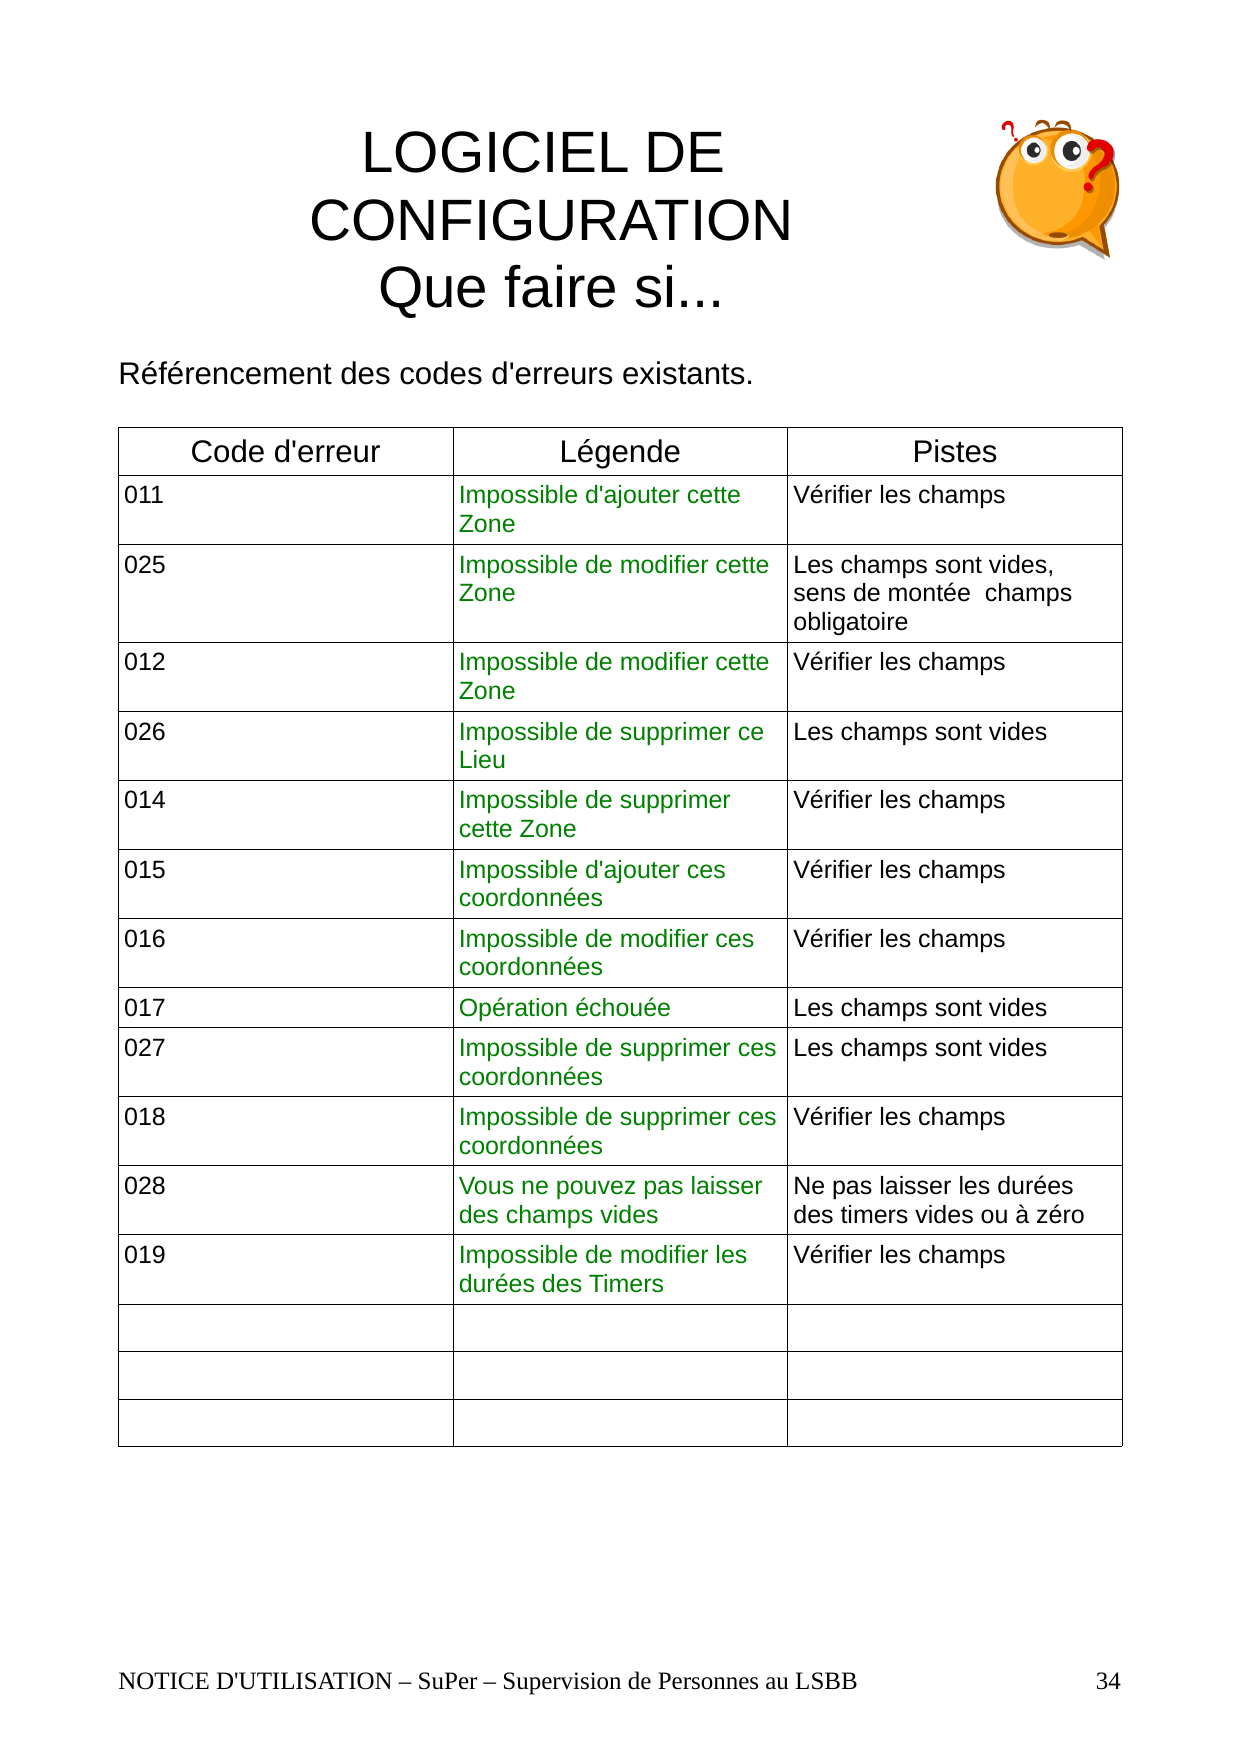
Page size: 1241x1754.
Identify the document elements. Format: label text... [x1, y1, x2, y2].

table_cell Vérifier les champs [788, 850, 1122, 918]
table_cell Les champs sont vides [788, 712, 1122, 780]
text CONFIGURATION [118, 185, 984, 252]
table_cell Vérifier les champs [788, 1097, 1122, 1165]
table_header Pistes [788, 428, 1122, 475]
table_cell Ne pas laisser les durées des timers vides ou à zéro [788, 1166, 1122, 1234]
table_cell Impossible d'ajouter ces coordonnées [454, 850, 787, 918]
table_cell Vérifier les champs [788, 781, 1122, 849]
table_cell [119, 1400, 453, 1446]
table_cell 025 [119, 545, 453, 642]
table_cell 018 [119, 1097, 453, 1165]
text Que faire si... [118, 252, 1122, 319]
table_cell 011 [119, 476, 453, 544]
table_cell 026 [119, 712, 453, 780]
table_cell Impossible de supprimer cette Zone [454, 781, 787, 849]
table_cell Les champs sont vides [788, 1028, 1122, 1096]
table_cell Les champs sont vides, sens de montée champs obligatoire [788, 545, 1122, 642]
table_cell Vérifier les champs [788, 1235, 1122, 1303]
table_cell 027 [119, 1028, 453, 1096]
table_header Code d'erreur [119, 428, 453, 475]
table_cell [119, 1305, 453, 1351]
table_cell [454, 1305, 787, 1351]
text Référencement des codes d'erreurs existants. [118, 355, 1122, 391]
table_cell 012 [119, 643, 453, 711]
table_cell Impossible de supprimer ces coordonnées [454, 1097, 787, 1165]
table_cell 016 [119, 919, 453, 987]
table_cell Impossible de modifier cette Zone [454, 545, 787, 642]
table_cell [119, 1352, 453, 1398]
table_cell Impossible de supprimer ces coordonnées [454, 1028, 787, 1096]
table_cell [788, 1400, 1122, 1446]
table_cell Impossible de supprimer ce Lieu [454, 712, 787, 780]
table_cell 028 [119, 1166, 453, 1234]
table_cell Les champs sont vides [788, 988, 1122, 1027]
table_header Légende [454, 428, 787, 475]
text LOGICIEL DE [118, 118, 984, 185]
table_cell Vérifier les champs [788, 643, 1122, 711]
table_cell [454, 1400, 787, 1446]
table_cell 014 [119, 781, 453, 849]
table_cell Vous ne pouvez pas laisser des champs vides [454, 1166, 787, 1234]
table_cell Vérifier les champs [788, 919, 1122, 987]
picture [984, 118, 1123, 260]
table_cell Impossible de modifier les durées des Timers [454, 1235, 787, 1303]
table_cell Opération échouée [454, 988, 787, 1027]
table_cell [788, 1305, 1122, 1351]
table_cell 015 [119, 850, 453, 918]
table_cell 019 [119, 1235, 453, 1303]
table_cell Impossible d'ajouter cette Zone [454, 476, 787, 544]
table_cell [788, 1352, 1122, 1398]
table_cell Impossible de modifier cette Zone [454, 643, 787, 711]
table_cell [454, 1352, 787, 1398]
table_cell 017 [119, 988, 453, 1027]
table_cell Vérifier les champs [788, 476, 1122, 544]
table_cell Impossible de modifier ces coordonnées [454, 919, 787, 987]
